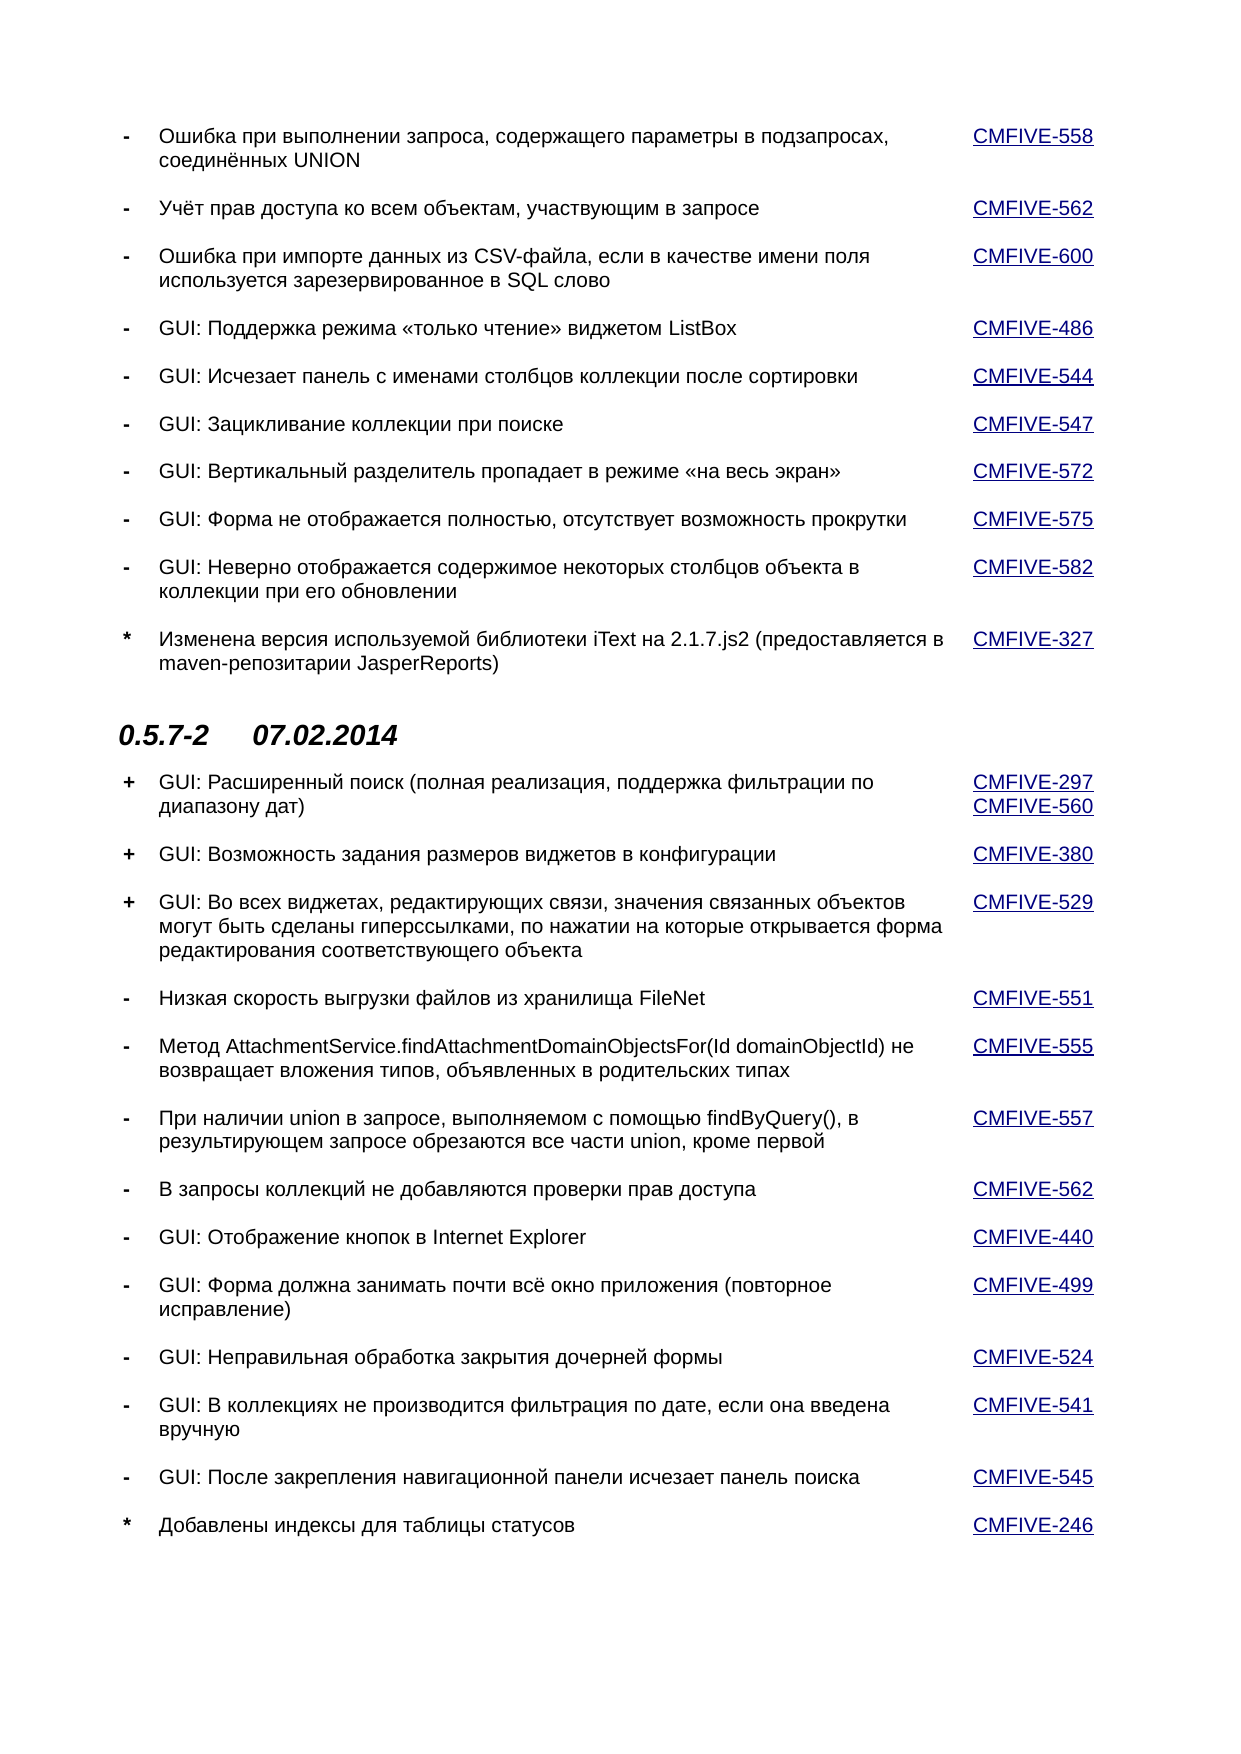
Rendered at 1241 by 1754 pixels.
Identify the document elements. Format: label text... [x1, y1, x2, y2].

table_cell CMFIVE-555 [967, 1028, 1123, 1099]
subtitle 0.5.7-2 07.02.2014 [118, 718, 1122, 752]
table_cell CMFIVE-582 [967, 549, 1123, 621]
table_cell GUI: Поддержка режима «только чтение» виджетом ListBox [153, 310, 967, 358]
table_cell GUI: Форма должна занимать почти всё окно приложения (повторное исправление) [153, 1267, 967, 1339]
table_cell - [117, 1219, 153, 1267]
table_cell CMFIVE-246 [967, 1507, 1123, 1555]
table_cell CMFIVE-499 [967, 1267, 1123, 1339]
table_cell CMFIVE-575 [967, 501, 1123, 549]
table_cell CMFIVE-547 [967, 406, 1123, 453]
table_cell Метод AttachmentService.findAttachmentDomainObjectsFor(Id domainObjectId) не возвращает вложения типов, объявленных в родительских типах [153, 1028, 967, 1099]
table_cell Ошибка при выполнении запроса, содержащего параметры в подзапросах, соединённых UNION [153, 118, 967, 190]
table_cell CMFIVE-557 [967, 1100, 1123, 1171]
table_cell CMFIVE-572 [967, 454, 1123, 501]
table_cell - [117, 454, 153, 501]
table_cell - [117, 118, 153, 190]
table_cell - [117, 1459, 153, 1507]
table_cell - [117, 549, 153, 621]
table_cell В запросы коллекций не добавляются проверки прав доступа [153, 1171, 967, 1219]
table_cell - [117, 980, 153, 1028]
table_cell Изменена версия используемой библиотеки iText на 2.1.7.js2 (предоставляется в maven-репозитарии JasperReports) [153, 621, 967, 693]
table_cell GUI: Отображение кнопок в Internet Explorer [153, 1219, 967, 1267]
table_cell - [117, 358, 153, 406]
table_cell При наличии union в запросе, выполняемом с помощью findByQuery(), в результирующем запросе обрезаются все части union, кроме первой [153, 1100, 967, 1171]
table_cell CMFIVE-600 [967, 238, 1123, 310]
table_cell CMFIVE-440 [967, 1219, 1123, 1267]
table_cell GUI: Исчезает панель с именами столбцов коллекции после сортировки [153, 358, 967, 406]
table_cell CMFIVE-486 [967, 310, 1123, 358]
table_cell GUI: Вертикальный разделитель пропадает в режиме «на весь экран» [153, 454, 967, 501]
table_cell CMFIVE-541 [967, 1387, 1123, 1459]
table_cell * [117, 621, 153, 693]
table_cell Низкая скорость выгрузки файлов из хранилища FileNet [153, 980, 967, 1028]
table_cell CMFIVE-551 [967, 980, 1123, 1028]
table_cell - [117, 1028, 153, 1099]
table_cell GUI: Зацикливание коллекции при поиске [153, 406, 967, 453]
table_cell - [117, 1100, 153, 1171]
table_cell - [117, 310, 153, 358]
table_cell - [117, 406, 153, 453]
table_cell CMFIVE-529 [967, 884, 1123, 980]
table_cell - [117, 1267, 153, 1339]
table_cell - [117, 1339, 153, 1387]
table_header GUI: Расширенный поиск (полная реализация, поддержка фильтрации по диапазону дат) [153, 764, 967, 836]
table_cell GUI: Возможность задания размеров виджетов в конфигурации [153, 836, 967, 884]
table_cell GUI: После закрепления навигационной панели исчезает панель поиска [153, 1459, 967, 1507]
table_cell GUI: Форма не отображается полностью, отсутствует возможность прокрутки [153, 501, 967, 549]
table_cell Учёт прав доступа ко всем объектам, участвующим в запросе [153, 190, 967, 238]
table_cell CMFIVE-562 [967, 1171, 1123, 1219]
table_cell Добавлены индексы для таблицы статусов [153, 1507, 967, 1555]
table_cell - [117, 1387, 153, 1459]
table_cell * [117, 1507, 153, 1555]
table_cell CMFIVE-562 [967, 190, 1123, 238]
table_cell GUI: В коллекциях не производится фильтрация по дате, если она введена вручную [153, 1387, 967, 1459]
table_cell GUI: Во всех виджетах, редактирующих связи, значения связанных объектов могут быть сделаны гиперссылками, по нажатии на которые открывается форма редактирования соответствующего объекта [153, 884, 967, 980]
table_cell CMFIVE-524 [967, 1339, 1123, 1387]
table_cell - [117, 238, 153, 310]
table_cell - [117, 1171, 153, 1219]
table_cell + [117, 836, 153, 884]
table_cell Ошибка при импорте данных из CSV-файла, если в качестве имени поля используется зарезервированное в SQL слово [153, 238, 967, 310]
table_header + [117, 764, 153, 836]
table_cell GUI: Неправильная обработка закрытия дочерней формы [153, 1339, 967, 1387]
table_cell CMFIVE-327 [967, 621, 1123, 693]
table_cell GUI: Неверно отображается содержимое некоторых столбцов объекта в коллекции при его обновлении [153, 549, 967, 621]
table_cell CMFIVE-380 [967, 836, 1123, 884]
table_cell - [117, 501, 153, 549]
table_cell CMFIVE-558 [967, 118, 1123, 190]
table_cell CMFIVE-545 [967, 1459, 1123, 1507]
table_cell CMFIVE-544 [967, 358, 1123, 406]
table_cell + [117, 884, 153, 980]
table_cell - [117, 190, 153, 238]
table_header CMFIVE-297 CMFIVE-560 [967, 764, 1123, 836]
